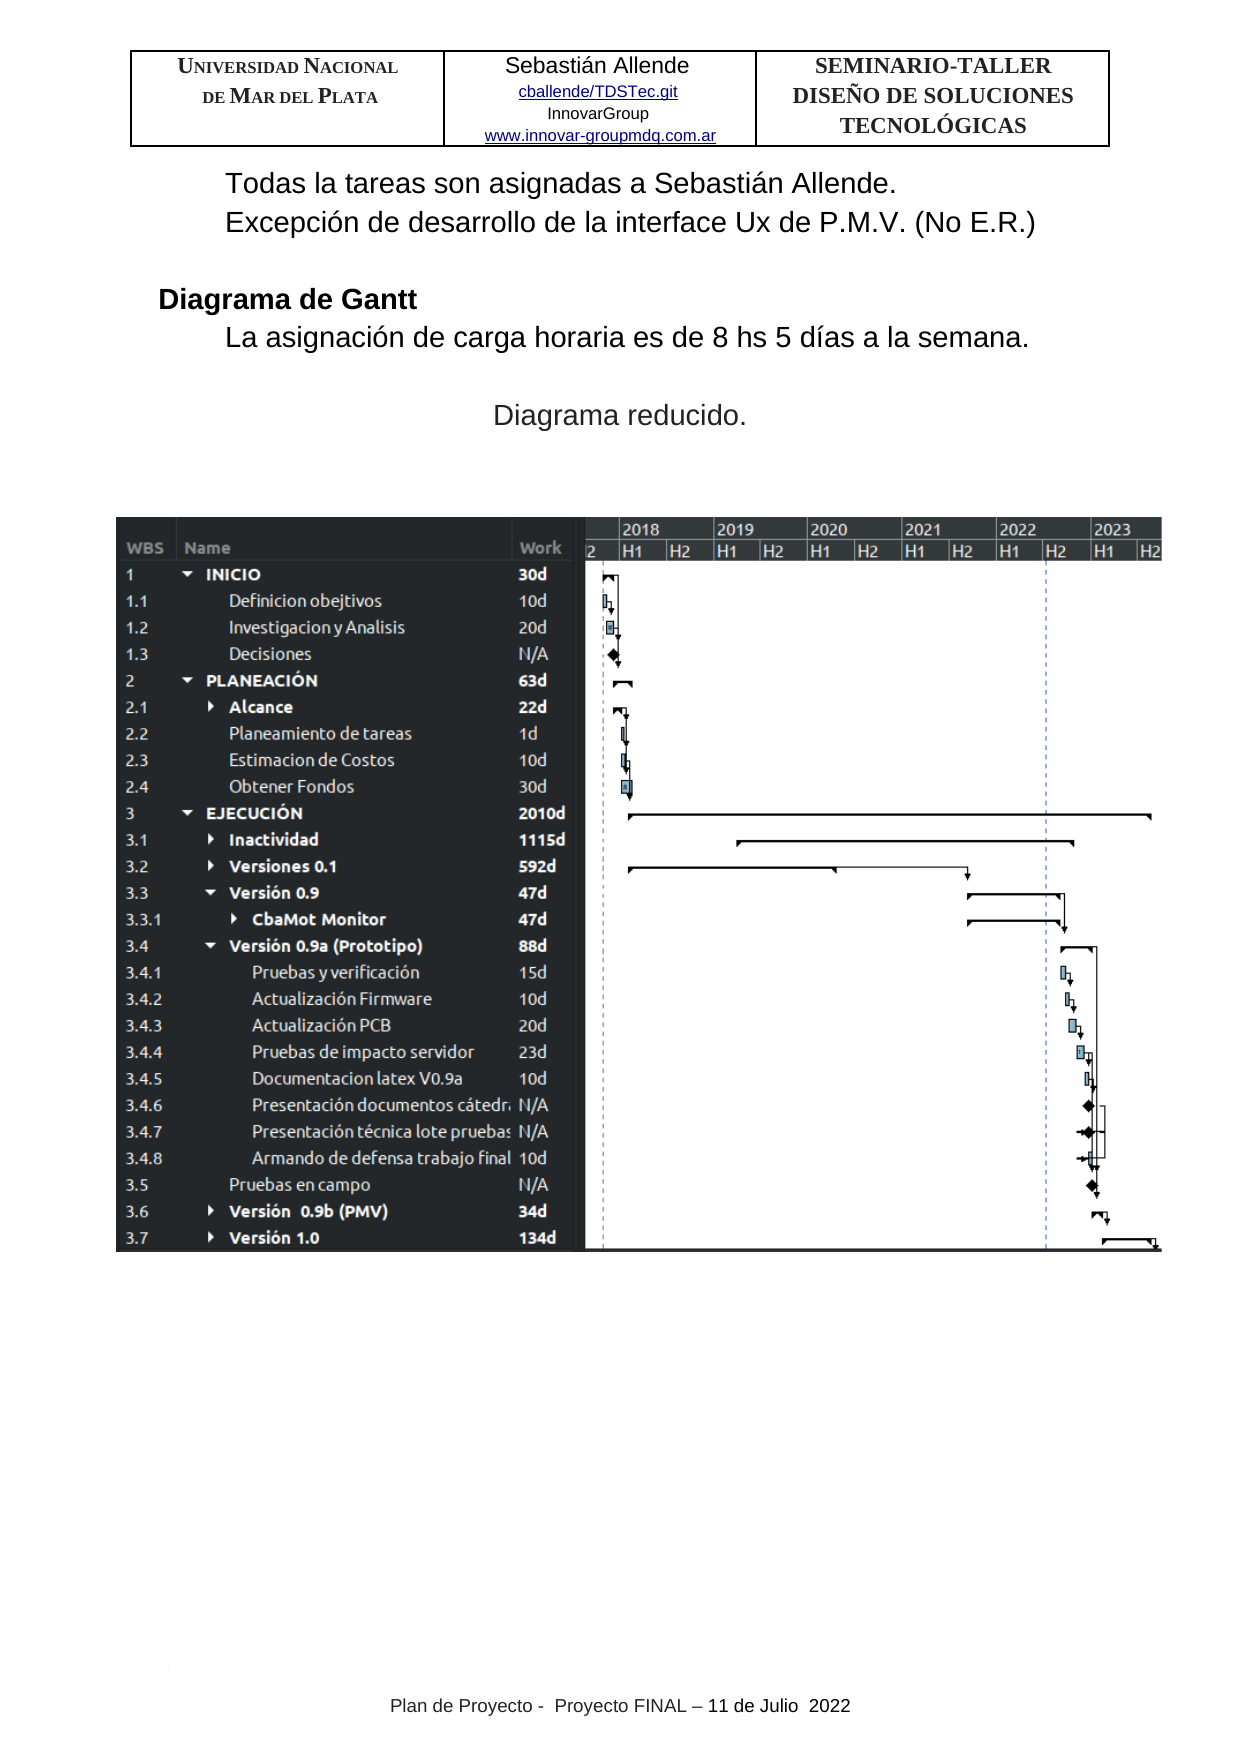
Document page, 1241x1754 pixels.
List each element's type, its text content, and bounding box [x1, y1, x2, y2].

text Diagrama de Gantt [150, 282, 1090, 315]
text Todas la tareas son asignadas a Sebastián Allende. [150, 166, 1090, 200]
text Excepción de desarrollo de la interface Ux de P.M.V. (No E.R.) [150, 205, 1090, 238]
picture [116, 517, 1162, 1252]
text Diagrama reducido. [150, 397, 1090, 431]
text La asignación de carga horaria es de 8 hs 5 días a la semana. [150, 320, 1090, 354]
